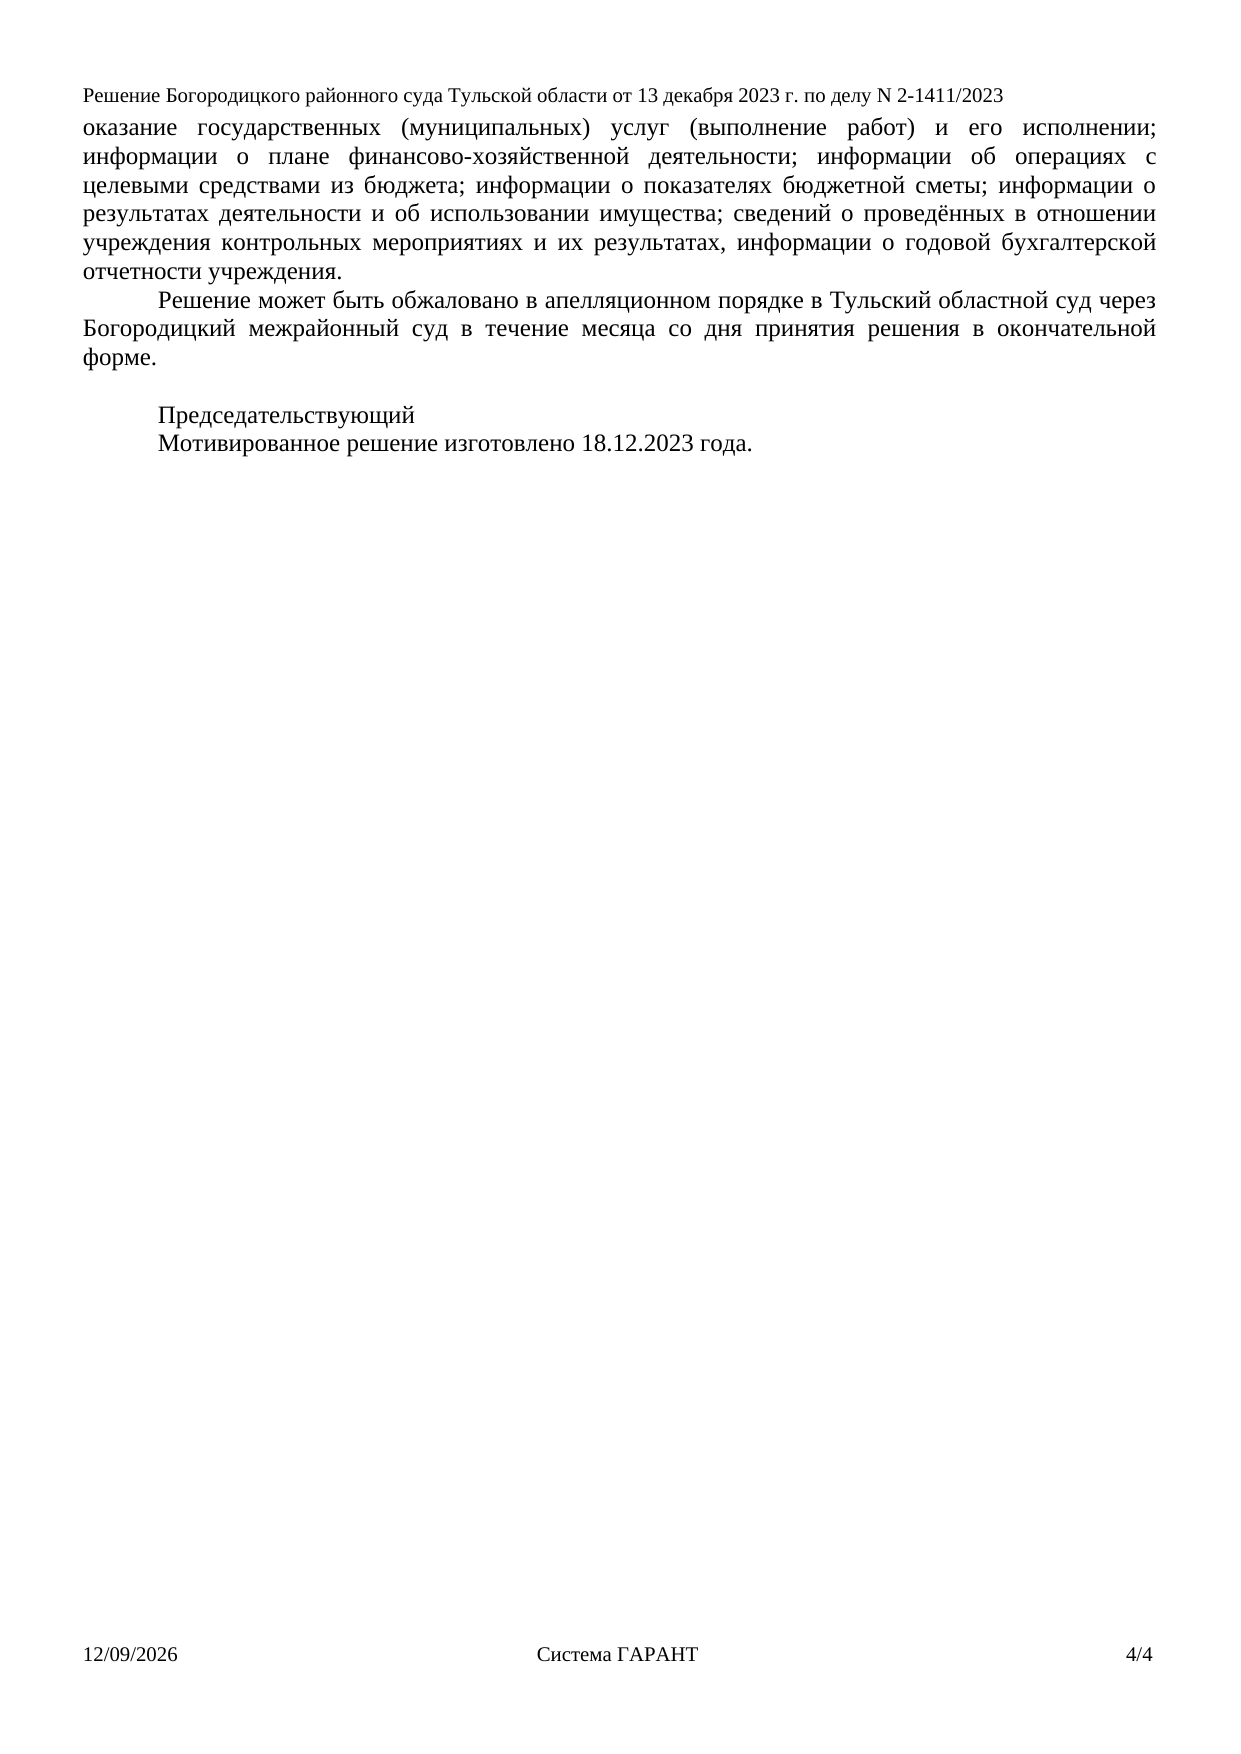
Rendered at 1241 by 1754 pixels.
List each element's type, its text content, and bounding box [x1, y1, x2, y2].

text Мотивированное решение изготовлено 18.12.2023 года. [83, 428, 1157, 457]
text оказание государственных (муниципальных) услуг (выполнение работ) и его исполнении; информации о плане финансово-хозяйственной деятельности; информации об операциях с целевыми средствами из бюджета; информации о показателях бюджетной сметы; информации о результатах деятельности и об использовании имущества; сведений о проведённых в отношении учреждения контрольных мероприятиях и их результатах, информации о годовой бухгалтерской отчетности учреждения. [83, 112, 1157, 285]
text Председательствующий [83, 400, 1157, 428]
text Решение может быть обжаловано в апелляционном порядке в Тульский областной суд через Богородицкий межрайонный суд в течение месяца со дня принятия решения в окончательной форме. [83, 285, 1157, 371]
